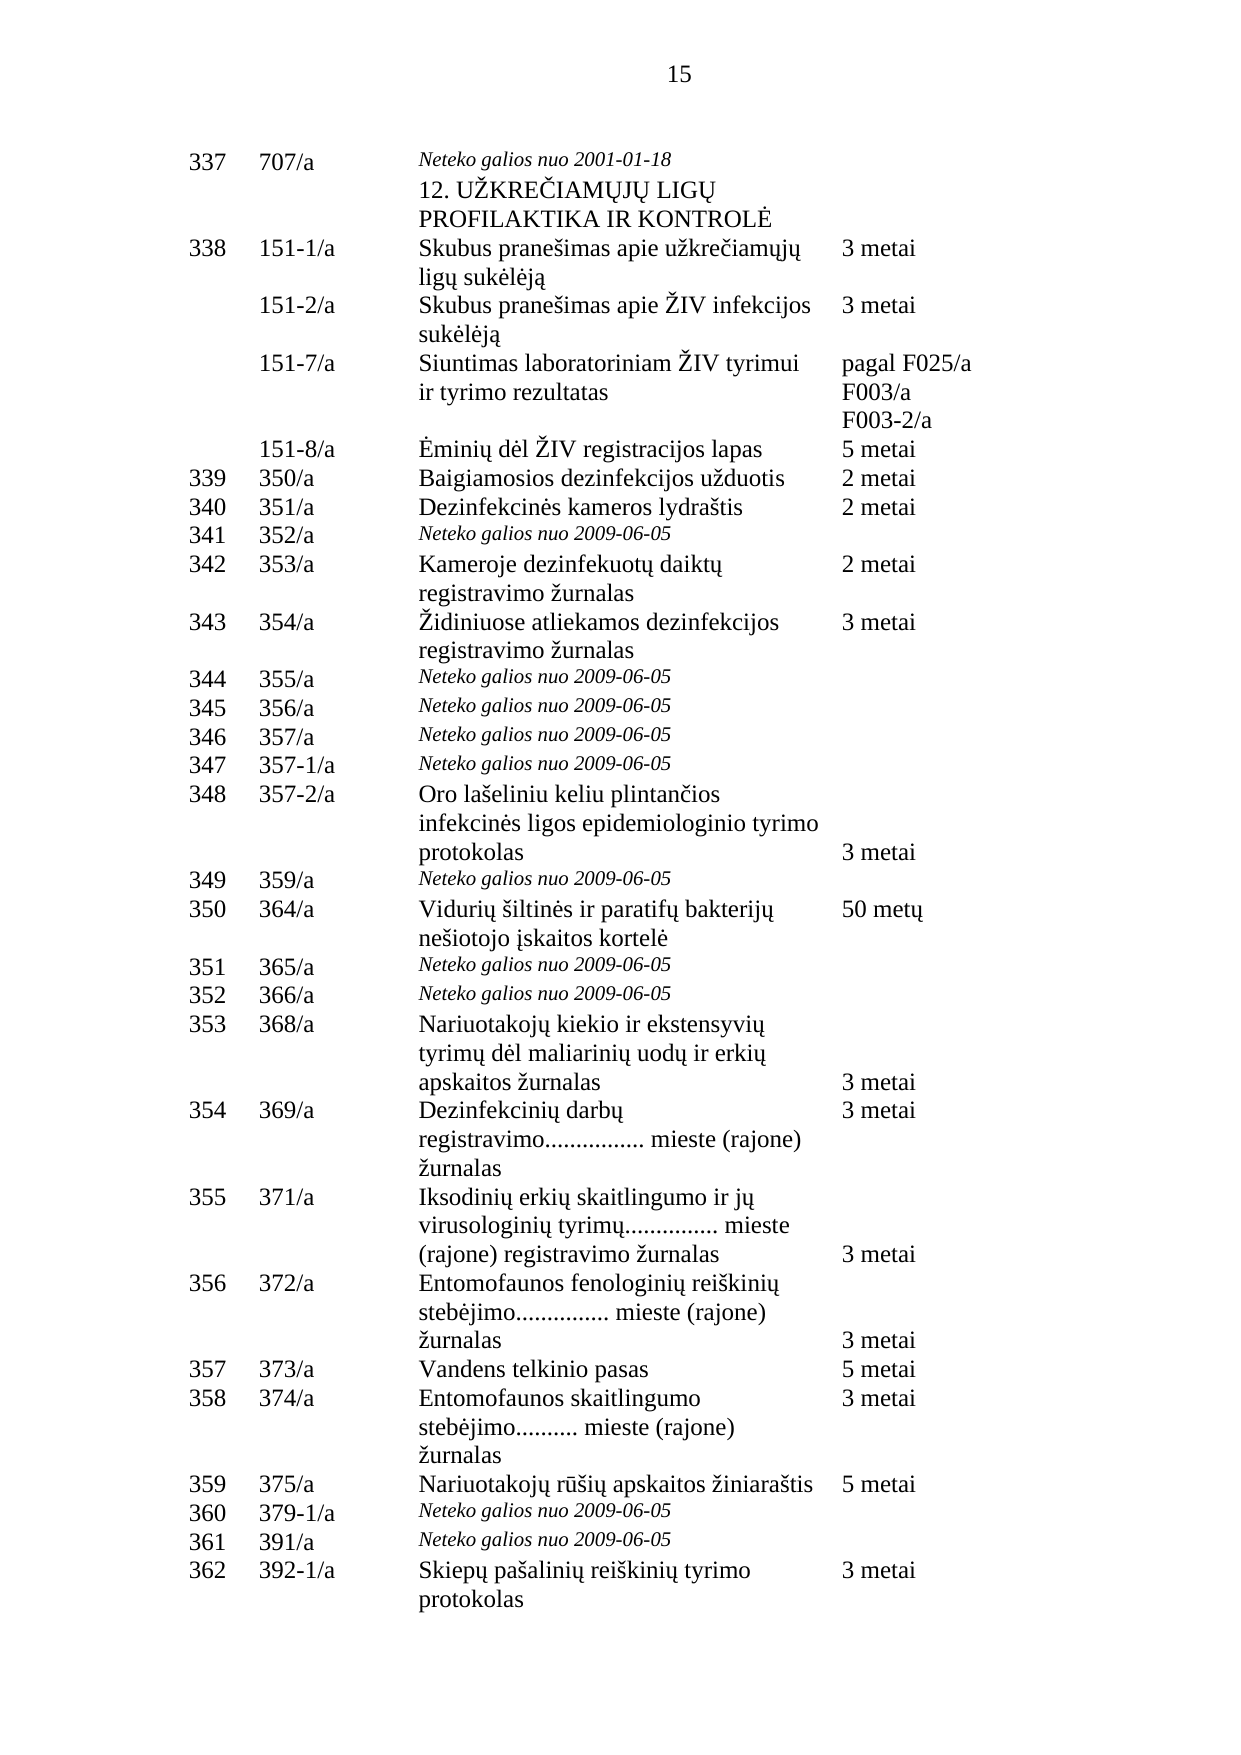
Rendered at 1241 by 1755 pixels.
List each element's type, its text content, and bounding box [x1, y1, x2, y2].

table_cell [830, 176, 1031, 233]
table_cell [177, 1326, 247, 1354]
table_cell [830, 779, 1031, 837]
table_cell [1031, 434, 1176, 463]
table_cell 348 [177, 779, 247, 837]
table_cell Dezinfekcinių darbų registravimo................ mieste (rajone) žurnalas [407, 1096, 830, 1182]
table_cell 345 [177, 693, 247, 722]
table_cell 3 metai [830, 607, 1031, 664]
table_cell [1176, 1268, 1181, 1326]
table_cell 5 metai [830, 1469, 1031, 1498]
table_cell [1031, 176, 1176, 233]
table_cell [1176, 952, 1181, 981]
table_cell [1176, 722, 1181, 751]
table_cell žurnalas [407, 1326, 830, 1354]
table_cell [1176, 1009, 1181, 1067]
table_cell 373/a [248, 1354, 407, 1383]
table_cell 372/a [248, 1268, 407, 1326]
table_cell [1176, 434, 1181, 463]
table_cell [1031, 1527, 1176, 1556]
table_cell 379-1/a [248, 1498, 407, 1527]
table_cell 351/a [248, 492, 407, 521]
table_cell [1176, 1326, 1181, 1354]
table_cell Skubus pranešimas apie ŽIV infekcijos sukėlėją [407, 291, 830, 348]
table_cell [1031, 1354, 1176, 1383]
table_cell [1176, 118, 1181, 147]
table_cell Baigiamosios dezinfekcijos užduotis [407, 463, 830, 492]
table_cell [177, 434, 247, 463]
table_cell 364/a [248, 894, 407, 952]
table_cell [1176, 779, 1181, 837]
table_cell [1031, 147, 1176, 176]
table_cell Neteko galios nuo 2009-06-05 [407, 722, 830, 751]
table_cell 351 [177, 952, 247, 981]
table_cell 2 metai [830, 549, 1031, 607]
table_cell 3 metai [830, 1096, 1031, 1182]
table_cell [1176, 1527, 1181, 1556]
table_cell [248, 1067, 407, 1096]
table_cell 342 [177, 549, 247, 607]
table_cell [1031, 549, 1176, 607]
table_cell 391/a [248, 1527, 407, 1556]
table_cell 369/a [248, 1096, 407, 1182]
table_cell 356 [177, 1268, 247, 1326]
table_cell [248, 1239, 407, 1268]
table_cell [1031, 1067, 1176, 1096]
table_cell [1176, 176, 1181, 233]
table_cell 375/a [248, 1469, 407, 1498]
table_cell [1031, 1182, 1176, 1239]
table_cell [1176, 837, 1181, 866]
table_cell 349 [177, 866, 247, 894]
table_cell [1176, 664, 1181, 693]
table_cell 338 [177, 233, 247, 291]
table_cell Neteko galios nuo 2009-06-05 [407, 866, 830, 894]
table_cell 350/a [248, 463, 407, 492]
table_cell [1176, 549, 1181, 607]
table_cell 5 metai [830, 1354, 1031, 1383]
table_cell [1031, 291, 1176, 348]
table_cell Entomofaunos skaitlingumo stebėjimo.......... mieste (rajone) žurnalas [407, 1383, 830, 1469]
table_cell [177, 837, 247, 866]
table_cell 2 metai [830, 492, 1031, 521]
table_cell 353 [177, 1009, 247, 1067]
table_cell Neteko galios nuo 2009-06-05 [407, 693, 830, 722]
table_cell [1031, 463, 1176, 492]
table_cell Vandens telkinio pasas [407, 1354, 830, 1383]
table_cell 357 [177, 1354, 247, 1383]
table_cell [1176, 1182, 1181, 1239]
table_cell [1176, 751, 1181, 779]
table_cell 12. UŽKREČIAMŲJŲ LIGŲ PROFILAKTIKA IR KONTROLĖ [407, 176, 830, 233]
table_cell 3 metai [830, 233, 1031, 291]
table_cell [830, 866, 1031, 894]
table_cell [248, 118, 407, 147]
table_cell [177, 1067, 247, 1096]
table_cell [1176, 693, 1181, 722]
table_cell [1176, 1239, 1181, 1268]
table_cell [1031, 348, 1176, 434]
table_cell apskaitos žurnalas [407, 1067, 830, 1096]
table_cell 354/a [248, 607, 407, 664]
table_cell [1176, 1469, 1181, 1498]
table_cell 346 [177, 722, 247, 751]
table_cell [1031, 492, 1176, 521]
table_cell [1176, 463, 1181, 492]
table_cell [177, 348, 247, 434]
table_cell Neteko galios nuo 2009-06-05 [407, 521, 830, 549]
table_cell [1031, 521, 1176, 549]
table_cell [1031, 1096, 1176, 1182]
table_cell [1031, 722, 1176, 751]
table_cell 365/a [248, 952, 407, 981]
table_cell 361 [177, 1527, 247, 1556]
table_cell [248, 176, 407, 233]
table_cell 3 metai [830, 291, 1031, 348]
table_cell [830, 1498, 1031, 1527]
table_cell [248, 1326, 407, 1354]
table_cell 347 [177, 751, 247, 779]
table_cell Neteko galios nuo 2009-06-05 [407, 1498, 830, 1527]
table_cell 3 metai [830, 837, 1031, 866]
table_cell [1176, 607, 1181, 664]
table_cell [1031, 1498, 1176, 1527]
table_cell 151-1/a [248, 233, 407, 291]
table_cell [1176, 291, 1181, 348]
table_cell Nariuotakojų rūšių apskaitos žiniaraštis [407, 1469, 830, 1498]
table_cell 3 metai [830, 1383, 1031, 1469]
table_cell 353/a [248, 549, 407, 607]
table_cell [1031, 779, 1176, 837]
table_cell 357/a [248, 722, 407, 751]
table_cell Dezinfekcinės kameros lydraštis [407, 492, 830, 521]
table_cell [830, 1268, 1031, 1326]
table_cell (rajone) registravimo žurnalas [407, 1239, 830, 1268]
table_cell 340 [177, 492, 247, 521]
table_cell 339 [177, 463, 247, 492]
table_cell [1031, 981, 1176, 1009]
table_cell [177, 176, 247, 233]
table_cell Siuntimas laboratoriniam ŽIV tyrimui ir tyrimo rezultatas [407, 348, 830, 434]
table_cell 366/a [248, 981, 407, 1009]
table_cell [1031, 894, 1176, 952]
table_cell [1176, 894, 1181, 952]
table_cell [177, 1239, 247, 1268]
table_cell [1031, 1469, 1176, 1498]
table_cell [1176, 1383, 1181, 1469]
table_cell [830, 1527, 1031, 1556]
table_cell 362 [177, 1556, 247, 1613]
table_cell 354 [177, 1096, 247, 1182]
table_cell 337 [177, 147, 247, 176]
table_cell Oro lašeliniu keliu plintančios infekcinės ligos epidemiologinio tyrimo [407, 779, 830, 837]
table_cell [830, 722, 1031, 751]
table_cell [1031, 1556, 1176, 1613]
table_cell [830, 693, 1031, 722]
table_cell [830, 751, 1031, 779]
table_cell Skiepų pašalinių reiškinių tyrimo protokolas [407, 1556, 830, 1613]
table_cell 151-8/a [248, 434, 407, 463]
table_cell [1176, 521, 1181, 549]
table_cell [407, 118, 830, 147]
table_cell 341 [177, 521, 247, 549]
table_cell 2 metai [830, 463, 1031, 492]
table_cell [830, 981, 1031, 1009]
table_cell 50 metų [830, 894, 1031, 952]
table_cell [1176, 492, 1181, 521]
table_cell Neteko galios nuo 2009-06-05 [407, 952, 830, 981]
table_cell 151-7/a [248, 348, 407, 434]
table_cell 371/a [248, 1182, 407, 1239]
table_cell 355 [177, 1182, 247, 1239]
table_cell [1031, 952, 1176, 981]
table_cell [1176, 233, 1181, 291]
table_cell [1031, 607, 1176, 664]
table_cell 352 [177, 981, 247, 1009]
table_cell Entomofaunos fenologinių reiškinių stebėjimo............... mieste (rajone) [407, 1268, 830, 1326]
table_cell [1031, 118, 1176, 147]
table_cell Neteko galios nuo 2009-06-05 [407, 664, 830, 693]
table_cell 707/a [248, 147, 407, 176]
table_cell Vidurių šiltinės ir paratifų bakterijų nešiotojo įskaitos kortelė [407, 894, 830, 952]
table_cell 368/a [248, 1009, 407, 1067]
table_cell [177, 118, 247, 147]
table_cell Neteko galios nuo 2009-06-05 [407, 1527, 830, 1556]
table_cell [1176, 348, 1181, 434]
table_cell 3 metai [830, 1326, 1031, 1354]
table_cell Skubus pranešimas apie užkrečiamųjų ligų sukėlėją [407, 233, 830, 291]
table_cell Kameroje dezinfekuotų daiktų registravimo žurnalas [407, 549, 830, 607]
table_cell 344 [177, 664, 247, 693]
table_cell [1031, 1268, 1176, 1326]
table_cell [1031, 693, 1176, 722]
table_cell [1031, 1009, 1176, 1067]
table_cell [248, 837, 407, 866]
table_cell [1176, 1067, 1181, 1096]
table_cell [1031, 1326, 1176, 1354]
table_cell 355/a [248, 664, 407, 693]
table_cell [1176, 981, 1181, 1009]
table_cell [1176, 1354, 1181, 1383]
table_cell 357-1/a [248, 751, 407, 779]
table_cell [830, 1009, 1031, 1067]
table_cell [177, 291, 247, 348]
table_cell 358 [177, 1383, 247, 1469]
table_cell 352/a [248, 521, 407, 549]
table_cell [1176, 147, 1181, 176]
table_cell 374/a [248, 1383, 407, 1469]
table_cell [1176, 1498, 1181, 1527]
table_cell 3 metai [830, 1067, 1031, 1096]
table_cell 357-2/a [248, 779, 407, 837]
table_cell [1031, 866, 1176, 894]
table_cell Neteko galios nuo 2009-06-05 [407, 981, 830, 1009]
table_cell 350 [177, 894, 247, 952]
table_cell [1031, 1239, 1176, 1268]
table_cell [1031, 751, 1176, 779]
table_cell [830, 147, 1031, 176]
table_cell Ėminių dėl ŽIV registracijos lapas [407, 434, 830, 463]
table_cell 392-1/a [248, 1556, 407, 1613]
table_cell [1176, 866, 1181, 894]
table_cell [1031, 1383, 1176, 1469]
table_cell Židiniuose atliekamos dezinfekcijos registravimo žurnalas [407, 607, 830, 664]
table_cell [1031, 664, 1176, 693]
table_cell protokolas [407, 837, 830, 866]
table_cell [1176, 1096, 1181, 1182]
table_cell Neteko galios nuo 2001-01-18 [407, 147, 830, 176]
table_cell pagal F025/a F003/a F003-2/a [830, 348, 1031, 434]
table_cell 151-2/a [248, 291, 407, 348]
table_cell [830, 664, 1031, 693]
table_cell 343 [177, 607, 247, 664]
table_cell 359/a [248, 866, 407, 894]
table_cell 3 metai [830, 1239, 1031, 1268]
table_cell 356/a [248, 693, 407, 722]
table_cell [1031, 233, 1176, 291]
table_cell [830, 521, 1031, 549]
table_cell [830, 1182, 1031, 1239]
table_cell [1176, 1556, 1181, 1613]
table_cell 3 metai [830, 1556, 1031, 1613]
table_cell Nariuotakojų kiekio ir ekstensyvių tyrimų dėl maliarinių uodų ir erkių [407, 1009, 830, 1067]
table_cell Iksodinių erkių skaitlingumo ir jų virusologinių tyrimų............... mieste [407, 1182, 830, 1239]
table_cell Neteko galios nuo 2009-06-05 [407, 751, 830, 779]
table_cell [830, 952, 1031, 981]
table_cell 359 [177, 1469, 247, 1498]
table_cell 5 metai [830, 434, 1031, 463]
table_cell [830, 118, 1031, 147]
table_cell [1031, 837, 1176, 866]
table_cell 360 [177, 1498, 247, 1527]
